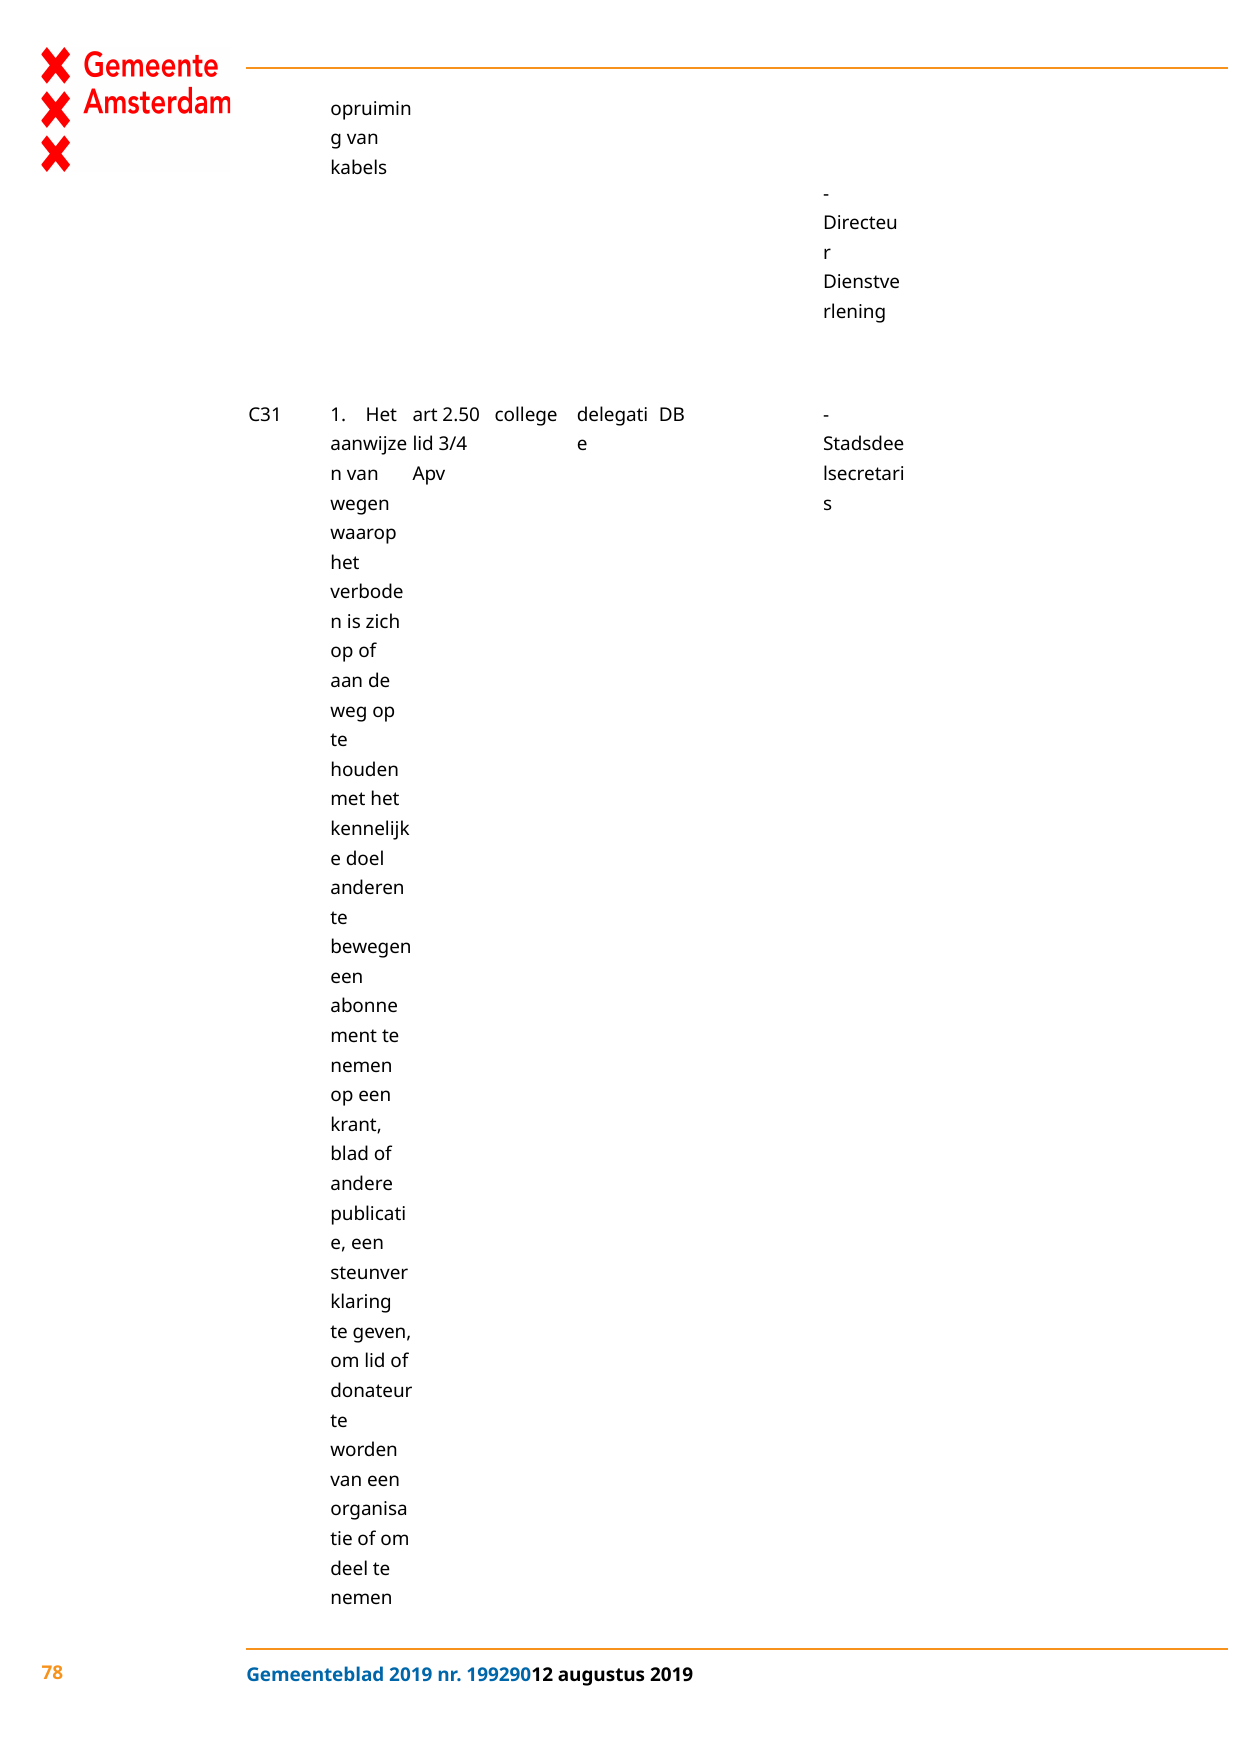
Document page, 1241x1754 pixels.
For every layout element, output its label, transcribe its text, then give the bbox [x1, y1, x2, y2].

table_cell [494, 95, 577, 180]
table_cell [1069, 375, 1152, 401]
table_cell [494, 180, 577, 324]
table_cell [741, 324, 823, 349]
table_cell [905, 95, 987, 180]
table_cell [659, 95, 741, 180]
table_cell 1. Het aanwijzen van wegen waarop het verboden is zich op of aan de weg op te houden met het kennelijke doel anderen te bewegen een abonnement te nemen op een krant, blad of andere publicatie, een steunverklaring te geven, om lid of donateur te worden van een organisatie of om deel te nemen [330, 401, 412, 1610]
table_cell [330, 180, 412, 324]
table_cell [905, 375, 987, 401]
table_cell [494, 375, 577, 401]
table_cell [905, 401, 987, 1610]
table_cell [741, 350, 823, 375]
table_cell [494, 350, 577, 375]
table_cell [905, 324, 987, 349]
table_cell [248, 324, 330, 349]
table_cell [987, 350, 1069, 375]
table_cell [905, 350, 987, 375]
table_cell DB [659, 401, 741, 1610]
table_cell [330, 350, 412, 375]
picture [41, 47, 231, 172]
table_cell [330, 324, 412, 349]
table_cell [741, 375, 823, 401]
table_cell [659, 324, 741, 349]
table_cell [987, 375, 1069, 401]
table_cell [1069, 401, 1152, 1610]
table_cell [823, 350, 905, 375]
table_cell [1069, 350, 1152, 375]
table_cell [577, 375, 659, 401]
table_cell [987, 401, 1069, 1610]
table_cell [823, 324, 905, 349]
table_cell [905, 180, 987, 324]
table_cell [823, 95, 905, 180]
table_cell [659, 350, 741, 375]
table_cell art 2.50 lid 3/4 Apv [412, 401, 494, 1610]
table_cell [987, 324, 1069, 349]
table_cell [412, 350, 494, 375]
table_cell [577, 95, 659, 180]
table_cell [1069, 180, 1152, 324]
table_cell [412, 180, 494, 324]
table_cell college [494, 401, 577, 1610]
table_cell [741, 401, 823, 1610]
table_cell C31 [248, 401, 330, 1610]
table_cell [823, 375, 905, 401]
table_cell [248, 180, 330, 324]
table_cell [412, 324, 494, 349]
table_cell [577, 180, 659, 324]
table_cell [1069, 324, 1152, 349]
table_cell [577, 324, 659, 349]
table_cell - Directeur Dienstverlening [823, 180, 905, 324]
table_cell - Stadsdeelsecretaris [823, 401, 905, 1610]
table_cell [659, 375, 741, 401]
table_cell [577, 350, 659, 375]
table_cell [330, 375, 412, 401]
table_cell [412, 375, 494, 401]
table_cell [248, 375, 330, 401]
table_cell opruiming van kabels [330, 95, 412, 180]
table_cell [741, 180, 823, 324]
table_cell delegatie [577, 401, 659, 1610]
table_cell [412, 95, 494, 180]
table_cell [248, 95, 330, 180]
table_cell [987, 95, 1069, 180]
table_cell [1069, 95, 1152, 180]
table_cell [248, 350, 330, 375]
table_cell [659, 180, 741, 324]
table_cell [987, 180, 1069, 324]
table_cell [741, 95, 823, 180]
table_cell [494, 324, 577, 349]
